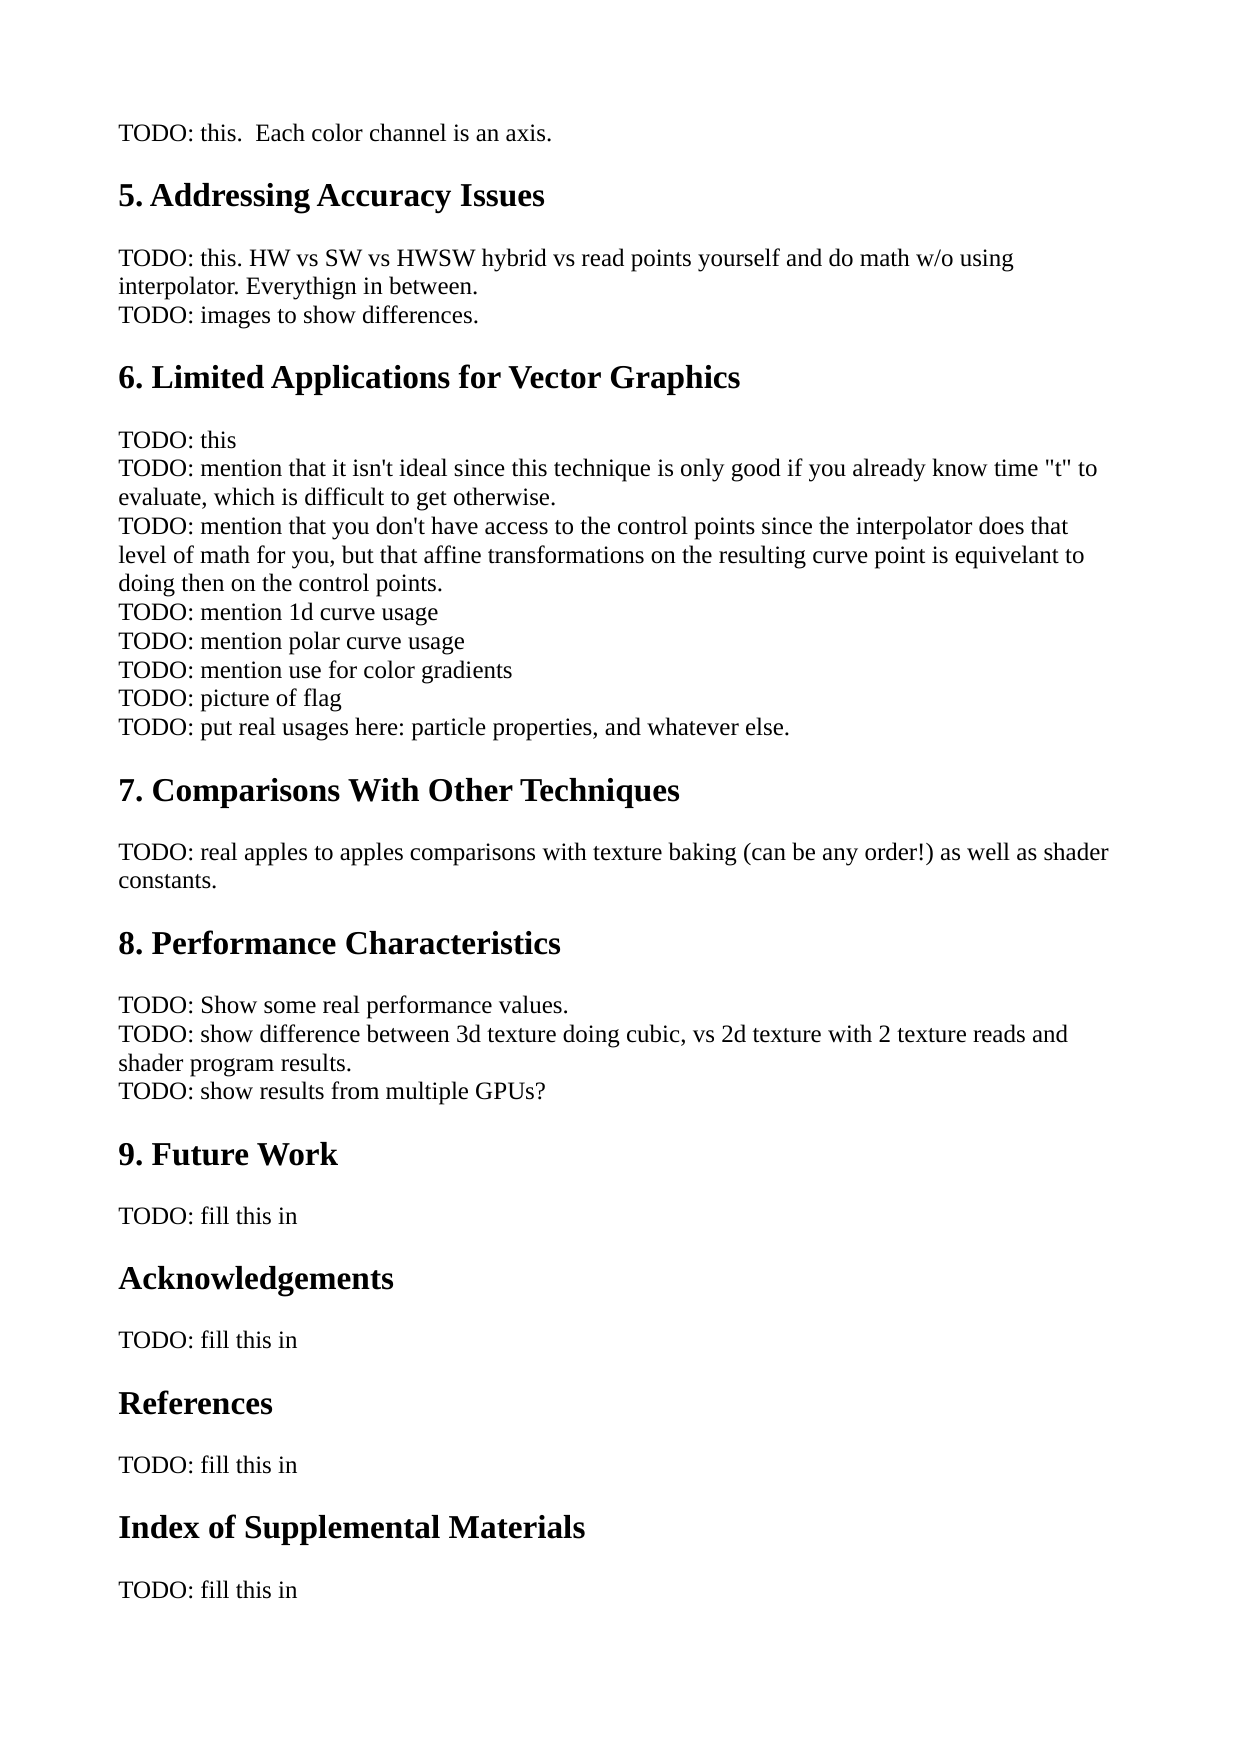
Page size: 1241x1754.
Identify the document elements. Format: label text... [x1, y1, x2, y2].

text 7. Comparisons With Other Techniques [118, 770, 1122, 808]
text TODO: this. Each color channel is an axis. [118, 118, 1122, 147]
text TODO: fill this in [118, 1201, 1122, 1230]
text Index of Supplemental Materials [118, 1508, 1122, 1546]
text TODO: mention 1d curve usage [118, 597, 1122, 626]
text TODO: picture of flag [118, 683, 1122, 712]
text TODO: put real usages here: particle properties, and whatever else. [118, 712, 1122, 741]
text TODO: fill this in [118, 1326, 1122, 1354]
text TODO: mention that it isn't ideal since this technique is only good if you already know time "t" to evaluate, which is difficult to get otherwise. [118, 453, 1122, 511]
text 8. Performance Characteristics [118, 923, 1122, 961]
text TODO: mention use for color gradients [118, 655, 1122, 683]
text References [118, 1383, 1122, 1421]
text TODO: real apples to apples comparisons with texture baking (can be any order!) as well as shader constants. [118, 837, 1122, 894]
text TODO: this [118, 425, 1122, 453]
text TODO: mention polar curve usage [118, 626, 1122, 655]
text TODO: fill this in [118, 1450, 1122, 1479]
text TODO: show results from multiple GPUs? [118, 1076, 1122, 1105]
text 9. Future Work [118, 1134, 1122, 1172]
text TODO: this. HW vs SW vs HWSW hybrid vs read points yourself and do math w/o using interpolator. Everythign in between. [118, 243, 1122, 300]
text TODO: Show some real performance values. [118, 990, 1122, 1019]
text TODO: show difference between 3d texture doing cubic, vs 2d texture with 2 texture reads and shader program results. [118, 1019, 1122, 1076]
text TODO: fill this in [118, 1575, 1122, 1603]
text Acknowledgements [118, 1258, 1122, 1297]
text TODO: mention that you don't have access to the control points since the interpolator does that level of math for you, but that affine transformations on the resulting curve point is equivelant to doing then on the control points. [118, 511, 1122, 597]
text TODO: images to show differences. [118, 300, 1122, 329]
text 5. Addressing Accuracy Issues [118, 176, 1122, 214]
text 6. Limited Applications for Vector Graphics [118, 358, 1122, 396]
